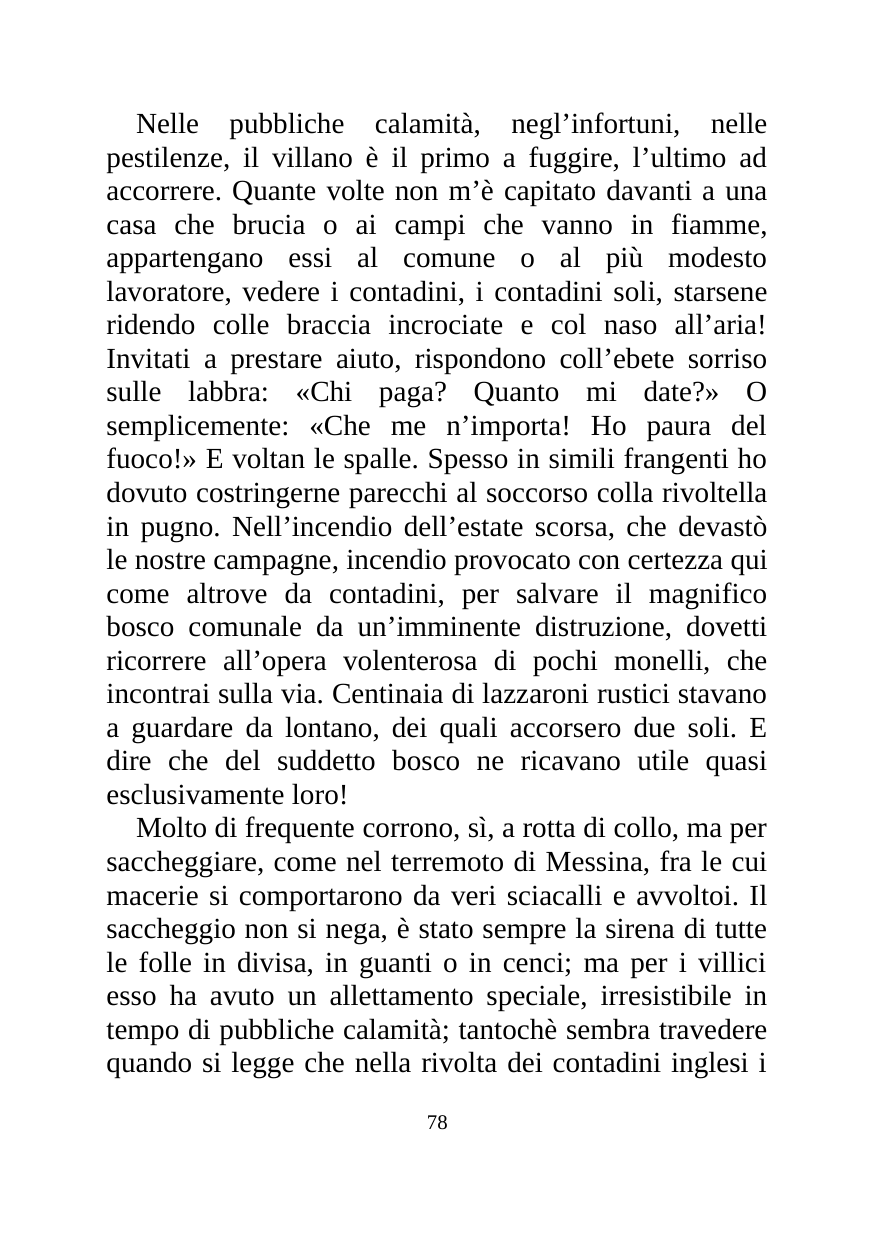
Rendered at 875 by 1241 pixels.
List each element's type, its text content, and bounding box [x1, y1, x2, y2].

text Nelle pubbliche calamità, negl’infortuni, nelle pestilenze, il villano è il primo a fuggire, l’ultimo ad accorrere. Quante volte non m’è capitato davanti a una casa che brucia o ai campi che vanno in fiamme, appartengano essi al comune o al più modesto lavoratore, vedere i contadini, i contadini soli, starsene ridendo colle braccia incrociate e col naso all’aria! Invitati a prestare aiuto, rispondono coll’ebete sorriso sulle labbra: «Chi paga? Quanto mi date?» O semplicemente: «Che me n’importa! Ho paura del fuoco!» E voltan le spalle. Spesso in simili frangenti ho dovuto costringerne parecchi al soccorso colla rivoltella in pugno. Nell’incendio dell’estate scorsa, che devastò le nostre campagne, incendio provocato con certezza qui come altrove da contadini, per salvare il magnifico bosco comunale da un’imminente distruzione, dovetti ricorrere all’opera volenterosa di pochi monelli, che incontrai sulla via. Centinaia di lazzaroni rustici stavano a guardare da lontano, dei quali accorsero due soli. E dire che del suddetto bosco ne ricavano utile quasi esclusivamente loro! [106, 106, 768, 811]
text Molto di frequente corrono, sì, a rotta di collo, ma per saccheggiare, come nel terremoto di Messina, fra le cui macerie si comportarono da veri sciacalli e avvoltoi. Il saccheggio non si nega, è stato sempre la sirena di tutte le folle in divisa, in guanti o in cenci; ma per i villici esso ha avuto un allettamento speciale, irresistibile in tempo di pubbliche calamità; tantochè sembra travedere quando si legge che nella rivolta dei contadini inglesi i [106, 811, 768, 1079]
